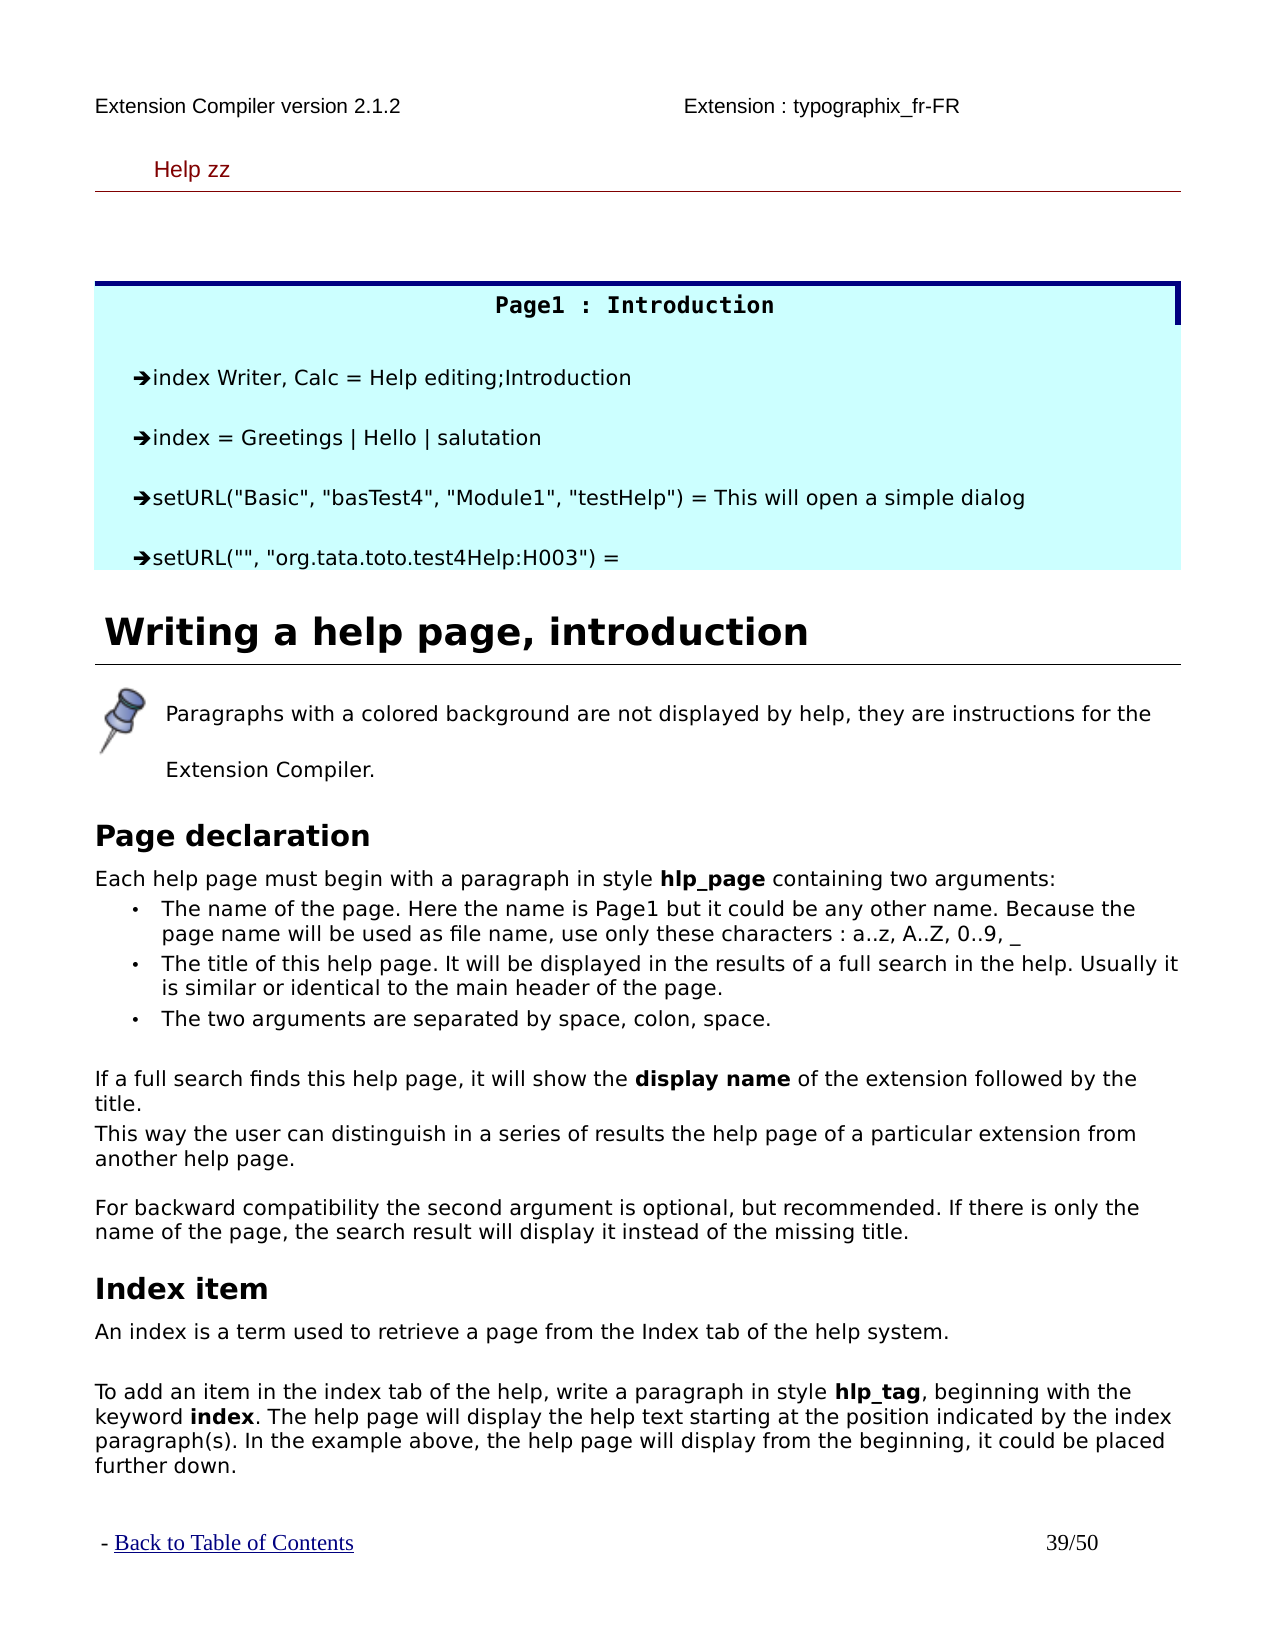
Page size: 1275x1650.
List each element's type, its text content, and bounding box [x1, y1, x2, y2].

list setURL("", "org.tata.toto.test4Help:H003") = [94, 546, 1181, 570]
list The title of this help page. It will be displayed in the results of a full search in the help. Usually it is similar or identical to the main header of the page. [132, 952, 1181, 1001]
text Writing a help page, introduction [94, 601, 1181, 664]
list setURL("Basic", "basTest4", "Module1", "testHelp") = This will open a simple dialog [94, 486, 1181, 510]
list index Writer, Calc = Help editing;Introduction [94, 366, 1181, 391]
text Each help page must begin with a paragraph in style hlp_page containing two arguments: [94, 867, 1181, 891]
text Page declaration [94, 819, 1181, 853]
list The two arguments are separated by space, colon, space. [132, 1007, 1181, 1031]
text Index item [94, 1272, 1181, 1306]
text To add an item in the index tab of the help, write a paragraph in style hlp_tag, beginning with the keyword index. The help page will display the help text starting at the position indicated by the index paragraph(s). In the example above, the help page will display from the beginning, it could be placed further down. [94, 1380, 1181, 1478]
picture [95, 686, 151, 757]
text This way the user can distinguish in a series of results the help page of a particular extension from another help page. For backward compatibility the second argument is optional, but recommended. If there is only the name of the page, the search result will display it instead of the missing title. [94, 1122, 1181, 1244]
list index = Greetings | Hello | salutation [94, 426, 1181, 451]
text An index is a term used to retrieve a page from the Index tab of the help system. [94, 1319, 1181, 1344]
list The name of the page. Here the name is Page1 but it could be any other name. Because the page name will be used as file name, use only these characters : a..z, A..Z, 0..9, _ [132, 897, 1181, 946]
list Paragraphs with a colored background are not displayed by help, they are instructions for the Extension Compiler. [94, 685, 1181, 783]
text Help zz [94, 147, 1181, 192]
text Page1 : Introduction [94, 282, 1175, 325]
text If a full search finds this help page, it will show the display name of the extension followed by the title. [94, 1067, 1181, 1116]
